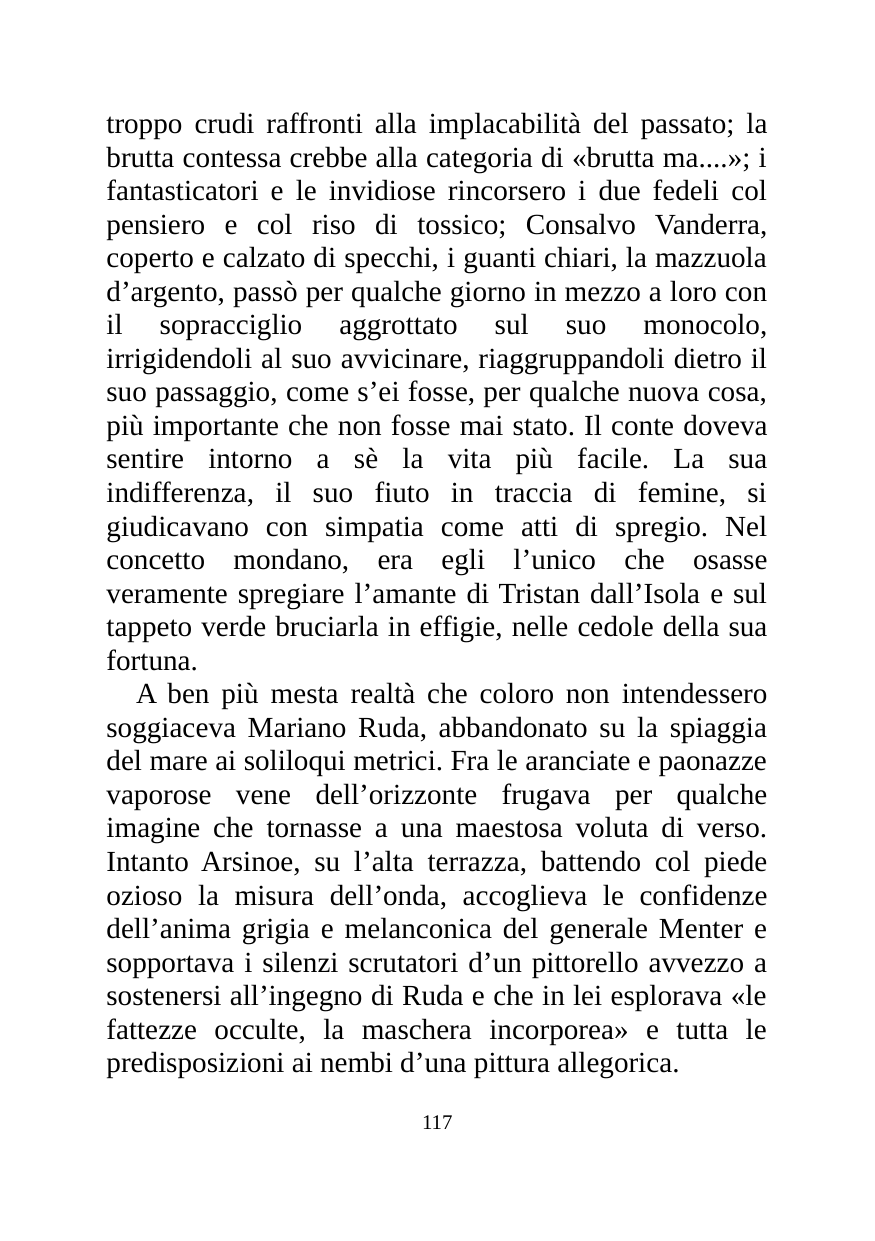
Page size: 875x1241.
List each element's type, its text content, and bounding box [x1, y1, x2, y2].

text A ben più mesta realtà che coloro non intendessero soggiaceva Mariano Ruda, abbandonato su la spiaggia del mare ai soliloqui metrici. Fra le aranciate e paonazze vaporose vene dell’orizzonte frugava per qualche imagine che tornasse a una maestosa voluta di verso. Intanto Arsinoe, su l’alta terrazza, battendo col piede ozioso la misura dell’onda, accoglieva le confidenze dell’anima grigia e melanconica del generale Menter e sopportava i silenzi scrutatori d’un pittorello avvezzo a sostenersi all’ingegno di Ruda e che in lei esplorava «le fattezze occulte, la maschera incorporea» e tutta le predisposizioni ai nembi d’una pittura allegorica. [106, 676, 768, 1079]
text troppo crudi raffronti alla implacabilità del passato; la brutta contessa crebbe alla categoria di «brutta ma....»; i fantasticatori e le invidiose rincorsero i due fedeli col pensiero e col riso di tossico; Consalvo Vanderra, coperto e calzato di specchi, i guanti chiari, la mazzuola d’argento, passò per qualche giorno in mezzo a loro con il sopracciglio aggrottato sul suo monocolo, irrigidendoli al suo avvicinare, riaggruppandoli dietro il suo passaggio, come s’ei fosse, per qualche nuova cosa, più importante che non fosse mai stato. Il conte doveva sentire intorno a sè la vita più facile. La sua indifferenza, il suo fiuto in traccia di femine, si giudicavano con simpatia come atti di spregio. Nel concetto mondano, era egli l’unico che osasse veramente spregiare l’amante di Tristan dall’Isola e sul tappeto verde bruciarla in effigie, nelle cedole della sua fortuna. [106, 106, 768, 676]
